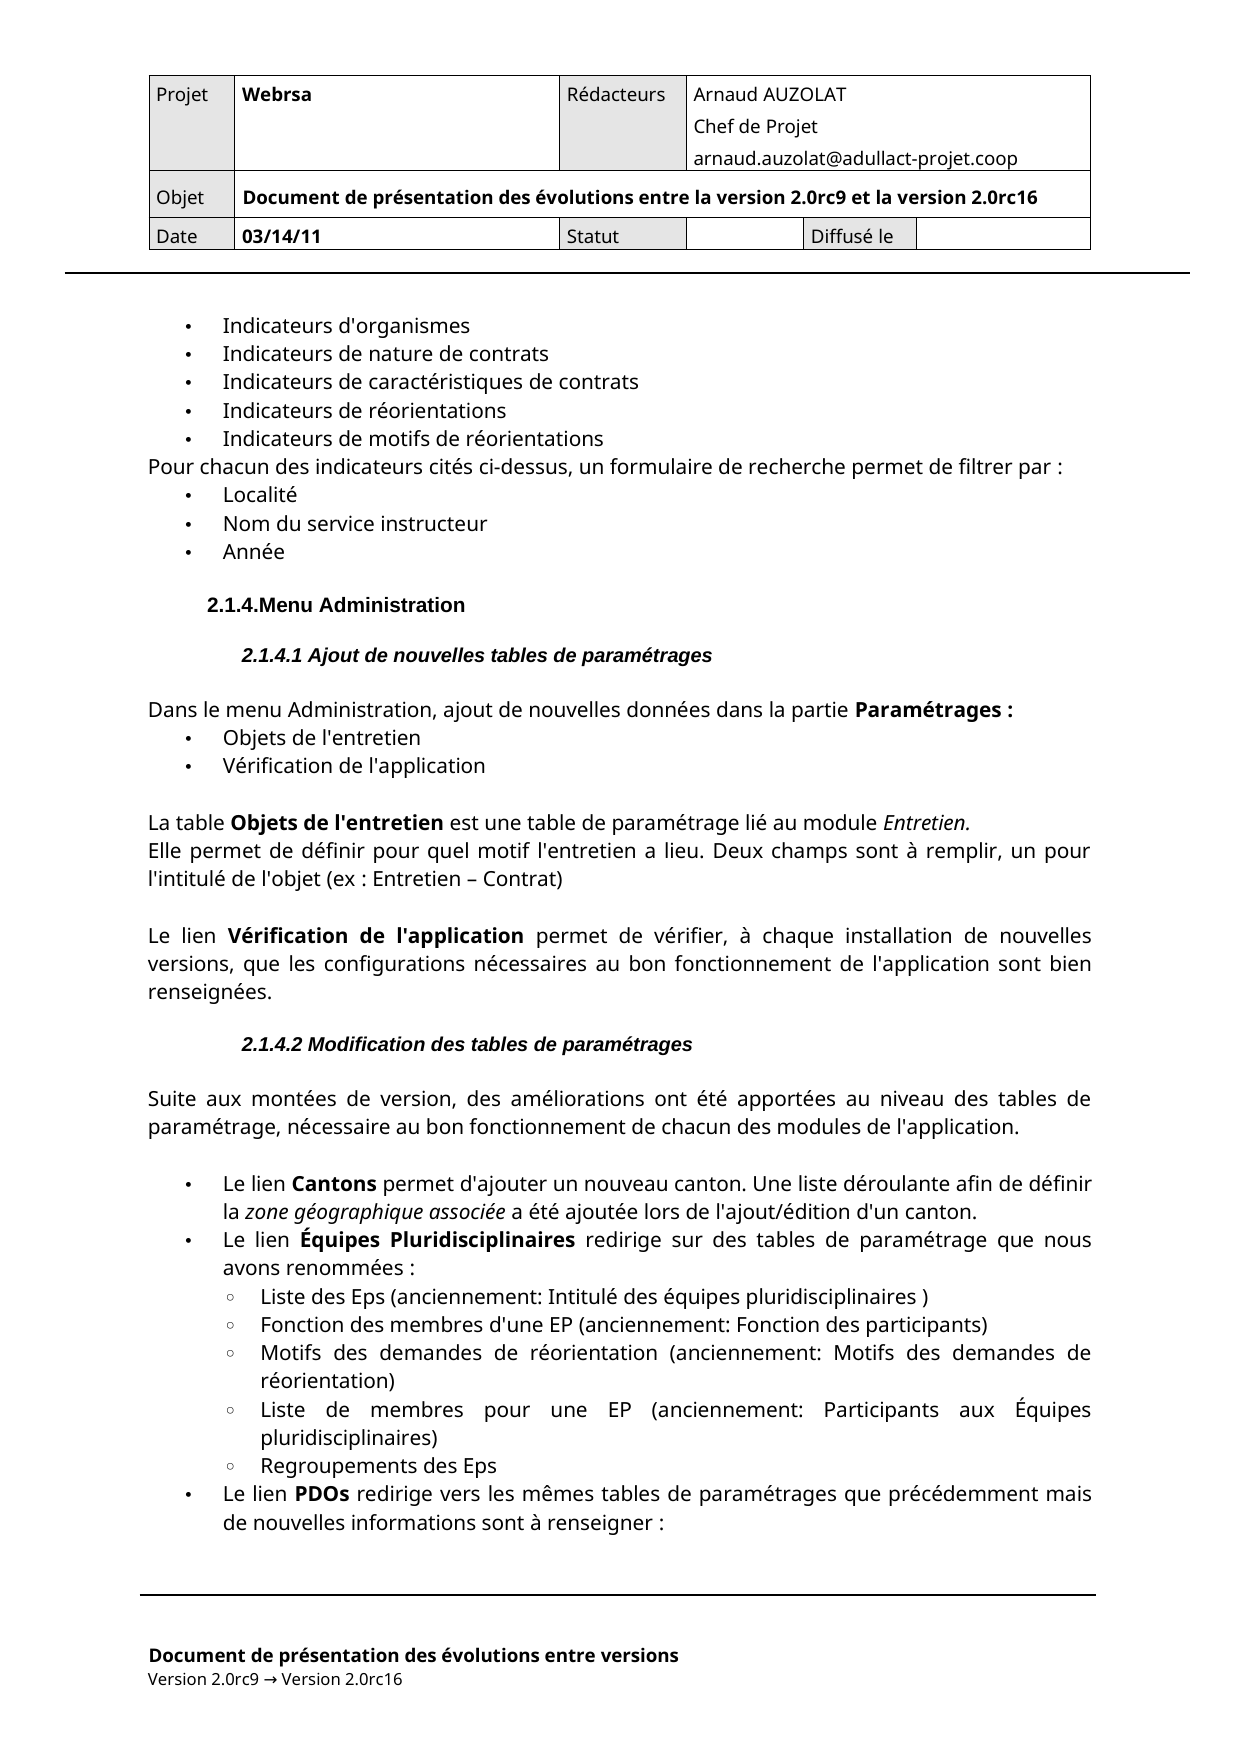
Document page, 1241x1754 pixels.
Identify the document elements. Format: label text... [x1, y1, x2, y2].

list Liste de membres pour une EP (anciennement: Participants aux Équipes pluridisciplinaires) [223, 1395, 1092, 1451]
list Indicateurs de motifs de réorientations [185, 424, 1092, 452]
list Indicateurs de réorientations [185, 396, 1092, 424]
subtitle Menu Administration [207, 593, 1092, 617]
text Dans le menu Administration, ajout de nouvelles données dans la partie Paramétrages : [148, 695, 1092, 723]
list Indicateurs de nature de contrats [185, 339, 1092, 367]
list Le lien PDOs redirige vers les mêmes tables de paramétrages que précédemment mais de nouvelles informations sont à renseigner : [185, 1479, 1092, 1536]
list Le lien Équipes Pluridisciplinaires redirige sur des tables de paramétrage que nous avons renommées : [185, 1225, 1092, 1282]
list Fonction des membres d'une EP (anciennement: Fonction des participants) [223, 1310, 1092, 1338]
list Liste des Eps (anciennement: Intitulé des équipes pluridisciplinaires ) [223, 1282, 1092, 1310]
list Regroupements des Eps [223, 1451, 1092, 1479]
subtitle Modification des tables de paramétrages [236, 1034, 1092, 1056]
text La table Objets de l'entretien est une table de paramétrage lié au module Entretien. [148, 808, 1092, 836]
list Localité [185, 480, 1092, 509]
text Suite aux montées de version, des améliorations ont été apportées au niveau des tables de paramétrage, nécessaire au bon fonctionnement de chacun des modules de l'application. [148, 1084, 1092, 1141]
list Indicateurs d'organismes [185, 311, 1092, 339]
subtitle Ajout de nouvelles tables de paramétrages [236, 645, 1092, 667]
list Année [185, 537, 1092, 565]
text Le lien Vérification de l'application permet de vérifier, à chaque installation de nouvelles versions, que les configurations nécessaires au bon fonctionnement de l'application sont bien renseignées. [148, 921, 1092, 1006]
text Pour chacun des indicateurs cités ci-dessus, un formulaire de recherche permet de filtrer par : [148, 452, 1092, 480]
list Le lien Cantons permet d'ajouter un nouveau canton. Une liste déroulante afin de définir la zone géographique associée a été ajoutée lors de l'ajout/édition d'un canton. [185, 1169, 1092, 1225]
list Vérification de l'application [185, 752, 1092, 780]
list Indicateurs de caractéristiques de contrats [185, 367, 1092, 396]
text Elle permet de définir pour quel motif l'entretien a lieu. Deux champs sont à remplir, un pour l'intitulé de l'objet (ex : Entretien – Contrat) [148, 836, 1092, 893]
list Objets de l'entretien [185, 723, 1092, 752]
list Motifs des demandes de réorientation (anciennement: Motifs des demandes de réorientation) [223, 1338, 1092, 1395]
list Nom du service instructeur [185, 509, 1092, 537]
